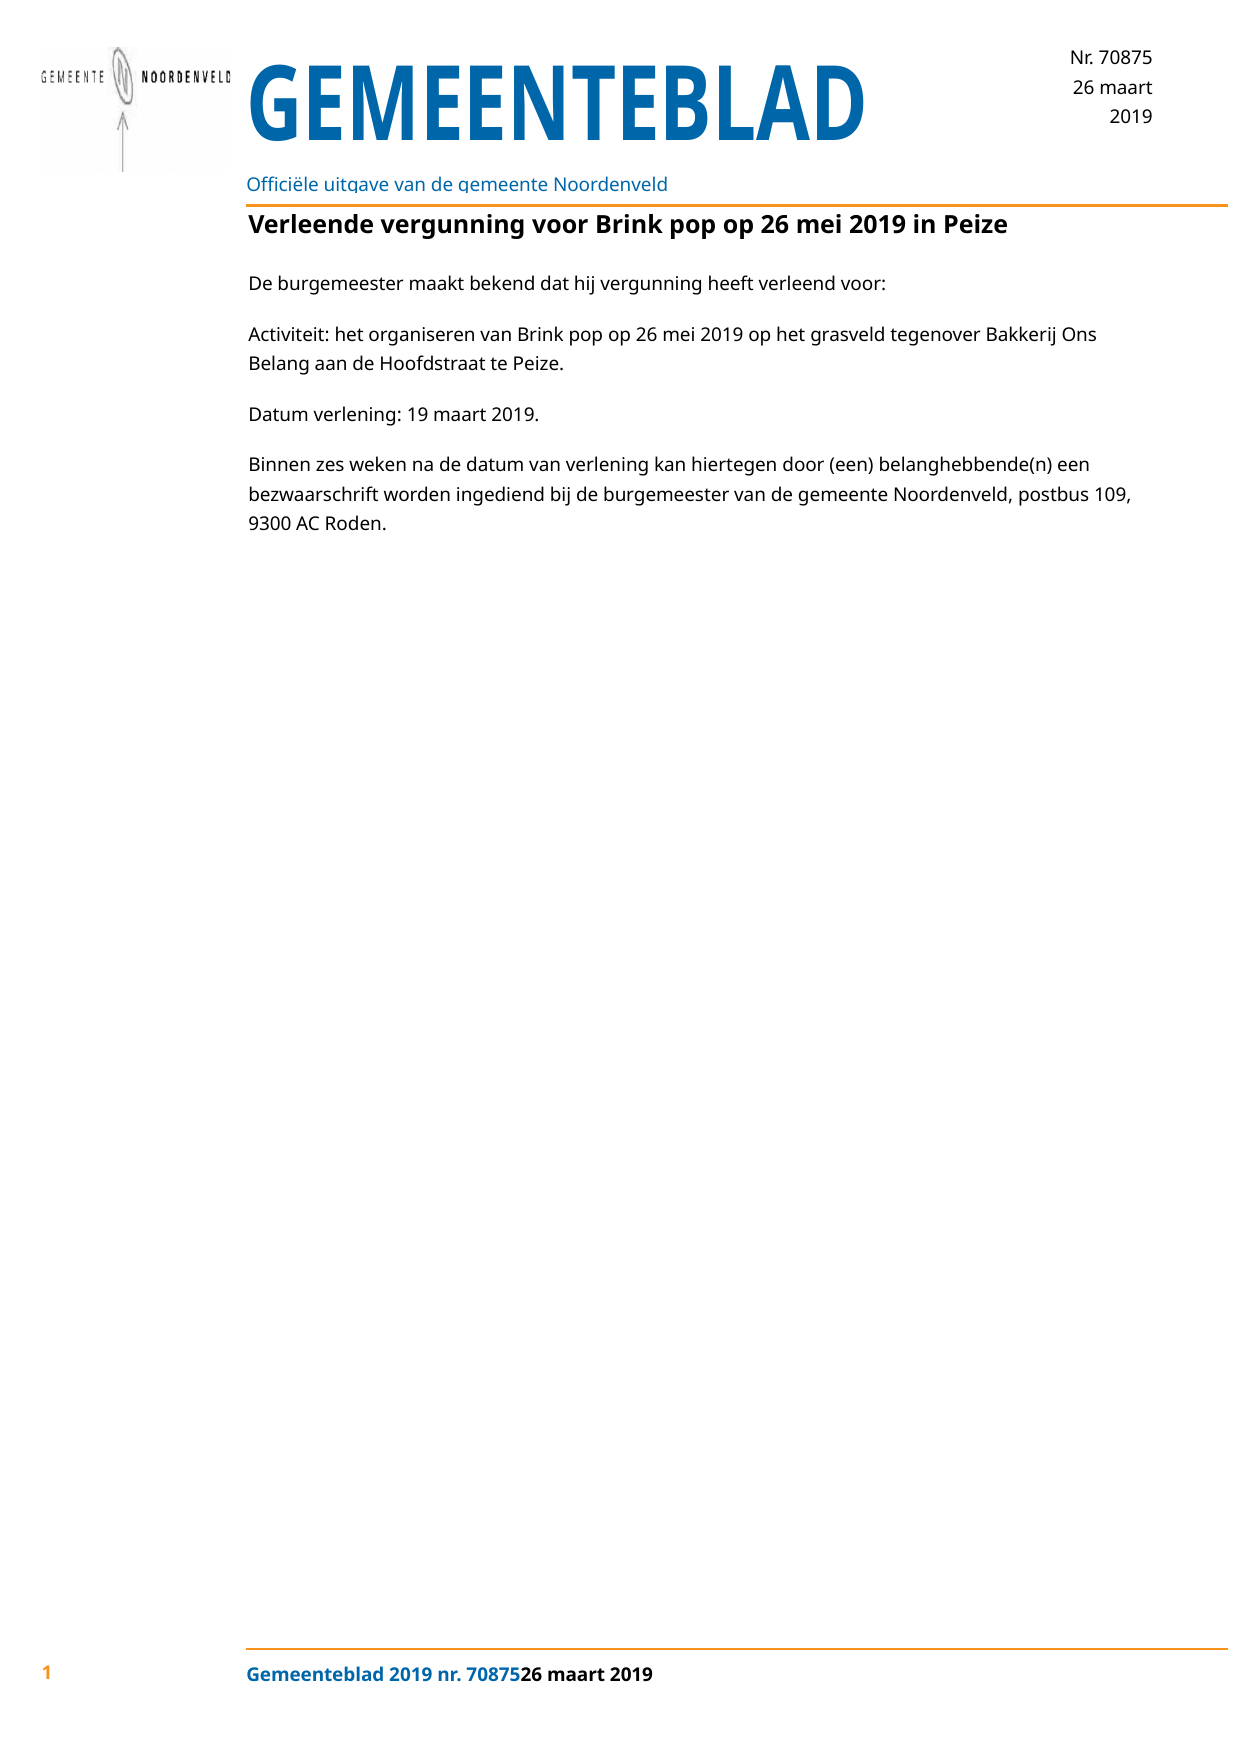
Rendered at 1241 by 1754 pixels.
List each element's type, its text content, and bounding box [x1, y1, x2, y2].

text Datum verlening: 19 maart 2019. [248, 401, 1152, 426]
text Binnen zes weken na de datum van verlening kan hiertegen door (een) belanghebbende(n) een bezwaarschrift worden ingediend bij de burgemeester van de gemeente Noordenveld, postbus 109, 9300 AC Roden. [248, 451, 1152, 536]
text Verleende vergunning voor Brink pop op 26 mei 2019 in Peize [248, 207, 1152, 241]
picture [41, 47, 231, 172]
text De burgemeester maakt bekend dat hij vergunning heeft verleend voor: [248, 270, 1152, 296]
text Activiteit: het organiseren van Brink pop op 26 mei 2019 op het grasveld tegenover Bakkerij Ons Belang aan de Hoofdstraat te Peize. [248, 321, 1152, 376]
